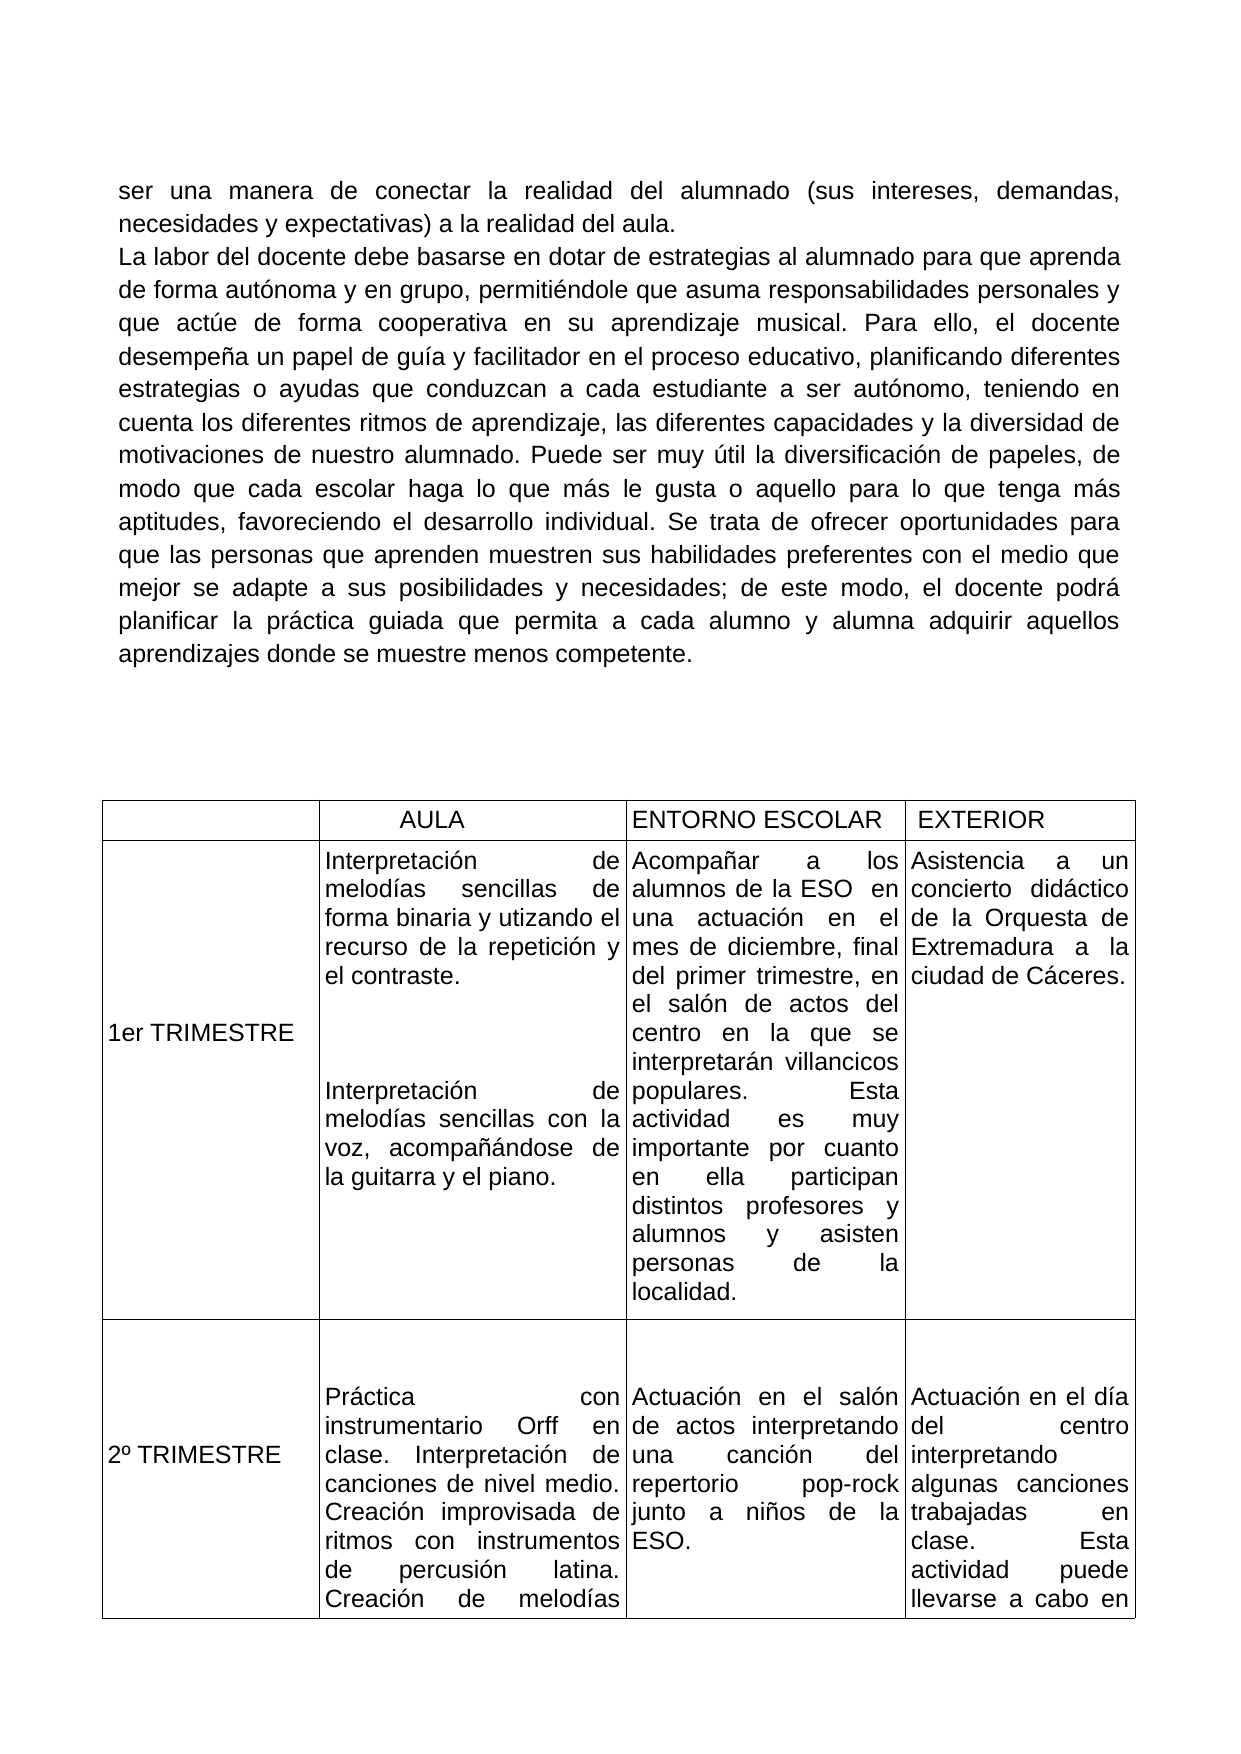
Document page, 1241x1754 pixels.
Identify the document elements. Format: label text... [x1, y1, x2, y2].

table_cell Práctica con instrumentario Orff en clase. Interpretación de canciones de nivel medio. Creación improvisada de ritmos con instrumentos de percusión latina. Creación de melodías [320, 1320, 626, 1618]
table_header AULA [320, 801, 626, 840]
table_cell Actuación en el salón de actos interpretando una canción del repertorio pop-rock junto a niños de la ESO. [627, 1320, 905, 1618]
table_header [103, 801, 319, 840]
table_header ENTORNO ESCOLAR [627, 801, 905, 840]
table_cell Interpretación de melodías sencillas de forma binaria y utizando el recurso de la repetición y el contraste. Interpretación de melodías sencillas con la voz, acompañándose de la guitarra y el piano. [320, 841, 626, 1319]
table_cell Asistencia a un concierto didáctico de la Orquesta de Extremadura a la ciudad de Cáceres. [906, 841, 1135, 1319]
text La labor del docente debe basarse en dotar de estrategias al alumnado para que aprenda de forma autónoma y en grupo, permitiéndole que asuma responsabilidades personales y que actúe de forma cooperativa en su aprendizaje musical. Para ello, el docente desempeña un papel de guía y facilitador en el proceso educativo, planificando diferentes estrategias o ayudas que conduzcan a cada estudiante a ser autónomo, teniendo en cuenta los diferentes ritmos de aprendizaje, las diferentes capacidades y la diversidad de motivaciones de nuestro alumnado. Puede ser muy útil la diversificación de papeles, de modo que cada escolar haga lo que más le gusta o aquello para lo que tenga más aptitudes, favoreciendo el desarrollo individual. Se trata de ofrecer oportunidades para que las personas que aprenden muestren sus habilidades preferentes con el medio que mejor se adapte a sus posibilidades y necesidades; de este modo, el docente podrá planificar la práctica guiada que permita a cada alumno y alumna adquirir aquellos aprendizajes donde se muestre menos competente. [118, 242, 1122, 667]
text ser una manera de conectar la realidad del alumnado (sus intereses, demandas, necesidades y expectativas) a la realidad del aula. [118, 176, 1122, 238]
table_cell 1er TRIMESTRE [103, 841, 319, 1319]
table_header EXTERIOR [906, 801, 1135, 840]
table_cell Acompañar a los alumnos de la ESO en una actuación en el mes de diciembre, final del primer trimestre, en el salón de actos del centro en la que se interpretarán villancicos populares. Esta actividad es muy importante por cuanto en ella participan distintos profesores y alumnos y asisten personas de la localidad. [627, 841, 905, 1319]
table_cell 2º TRIMESTRE [103, 1320, 319, 1618]
table_cell Actuación en el día del centro interpretando algunas canciones trabajadas en clase. Esta actividad puede llevarse a cabo en [906, 1320, 1135, 1618]
